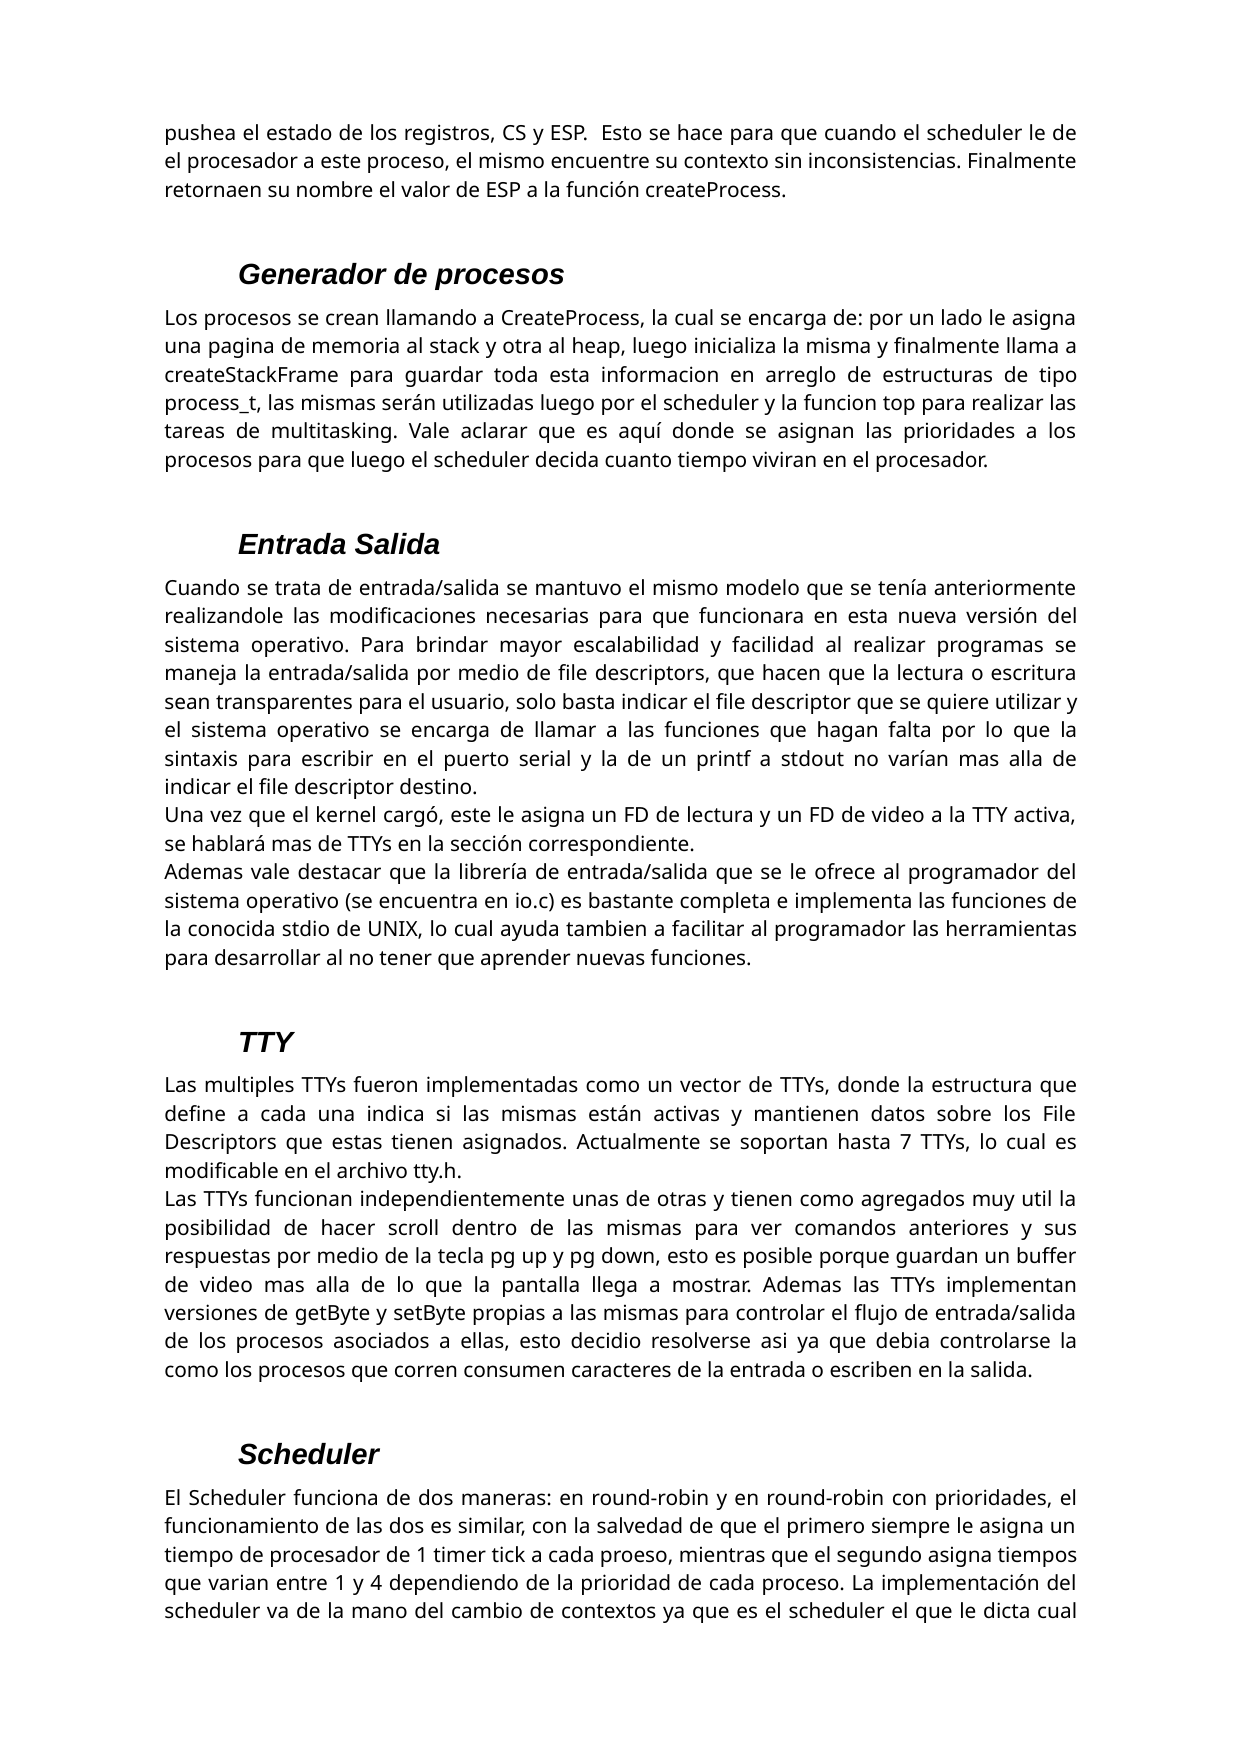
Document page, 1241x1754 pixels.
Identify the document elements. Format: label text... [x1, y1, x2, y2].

text Cuando se trata de entrada/salida se mantuvo el mismo modelo que se tenía anteriormente realizandole las modificaciones necesarias para que funcionara en esta nueva versión del sistema operativo. Para brindar mayor escalabilidad y facilidad al realizar programas se maneja la entrada/salida por medio de file descriptors, que hacen que la lectura o escritura sean transparentes para el usuario, solo basta indicar el file descriptor que se quiere utilizar y el sistema operativo se encarga de llamar a las funciones que hagan falta por lo que la sintaxis para escribir en el puerto serial y la de un printf a stdout no varían mas alla de indicar el file descriptor destino. [164, 573, 1078, 801]
text Las multiples TTYs fueron implementadas como un vector de TTYs, donde la estructura que define a cada una indica si las mismas están activas y mantienen datos sobre los File Descriptors que estas tienen asignados. Actualmente se soportan hasta 7 TTYs, lo cual es modificable en el archivo tty.h. [164, 1071, 1078, 1184]
text pushea el estado de los registros, CS y ESP. Esto se hace para que cuando el scheduler le de el procesador a este proceso, el mismo encuentre su contexto sin inconsistencias. Finalmente retornaen su nombre el valor de ESP a la función createProcess. [164, 118, 1078, 203]
text Una vez que el kernel cargó, este le asigna un FD de lectura y un FD de video a la TTY activa, se hablará mas de TTYs en la sección correspondiente. [164, 801, 1078, 857]
subtitle Generador de procesos [238, 257, 1078, 290]
subtitle Scheduler [238, 1437, 1078, 1470]
text Ademas vale destacar que la librería de entrada/salida que se le ofrece al programador del sistema operativo (se encuentra en io.c) es bastante completa e implementa las funciones de la conocida stdio de UNIX, lo cual ayuda tambien a facilitar al programador las herramientas para desarrollar al no tener que aprender nuevas funciones. [164, 857, 1078, 971]
text Las TTYs funcionan independientemente unas de otras y tienen como agregados muy util la posibilidad de hacer scroll dentro de las mismas para ver comandos anteriores y sus respuestas por medio de la tecla pg up y pg down, esto es posible porque guardan un buffer de video mas alla de lo que la pantalla llega a mostrar. Ademas las TTYs implementan versiones de getByte y setByte propias a las mismas para controlar el flujo de entrada/salida de los procesos asociados a ellas, esto decidio resolverse asi ya que debia controlarse la como los procesos que corren consumen caracteres de la entrada o escriben en la salida. [164, 1184, 1078, 1383]
subtitle TTY [238, 1024, 1078, 1058]
text Los procesos se crean llamando a CreateProcess, la cual se encarga de: por un lado le asigna una pagina de memoria al stack y otra al heap, luego inicializa la misma y finalmente llama a createStackFrame para guardar toda esta informacion en arreglo de estructuras de tipo process_t, las mismas serán utilizadas luego por el scheduler y la funcion top para realizar las tareas de multitasking. Vale aclarar que es aquí donde se asignan las prioridades a los procesos para que luego el scheduler decida cuanto tiempo viviran en el procesador. [164, 303, 1078, 473]
subtitle Entrada Salida [238, 527, 1078, 561]
text El Scheduler funciona de dos maneras: en round-robin y en round-robin con prioridades, el funcionamiento de las dos es similar, con la salvedad de que el primero siempre le asigna un tiempo de procesador de 1 timer tick a cada proeso, mientras que el segundo asigna tiempos que varian entre 1 y 4 dependiendo de la prioridad de cada proceso. La implementación del scheduler va de la mano del cambio de contextos ya que es el scheduler el que le dicta cual [164, 1483, 1078, 1625]
